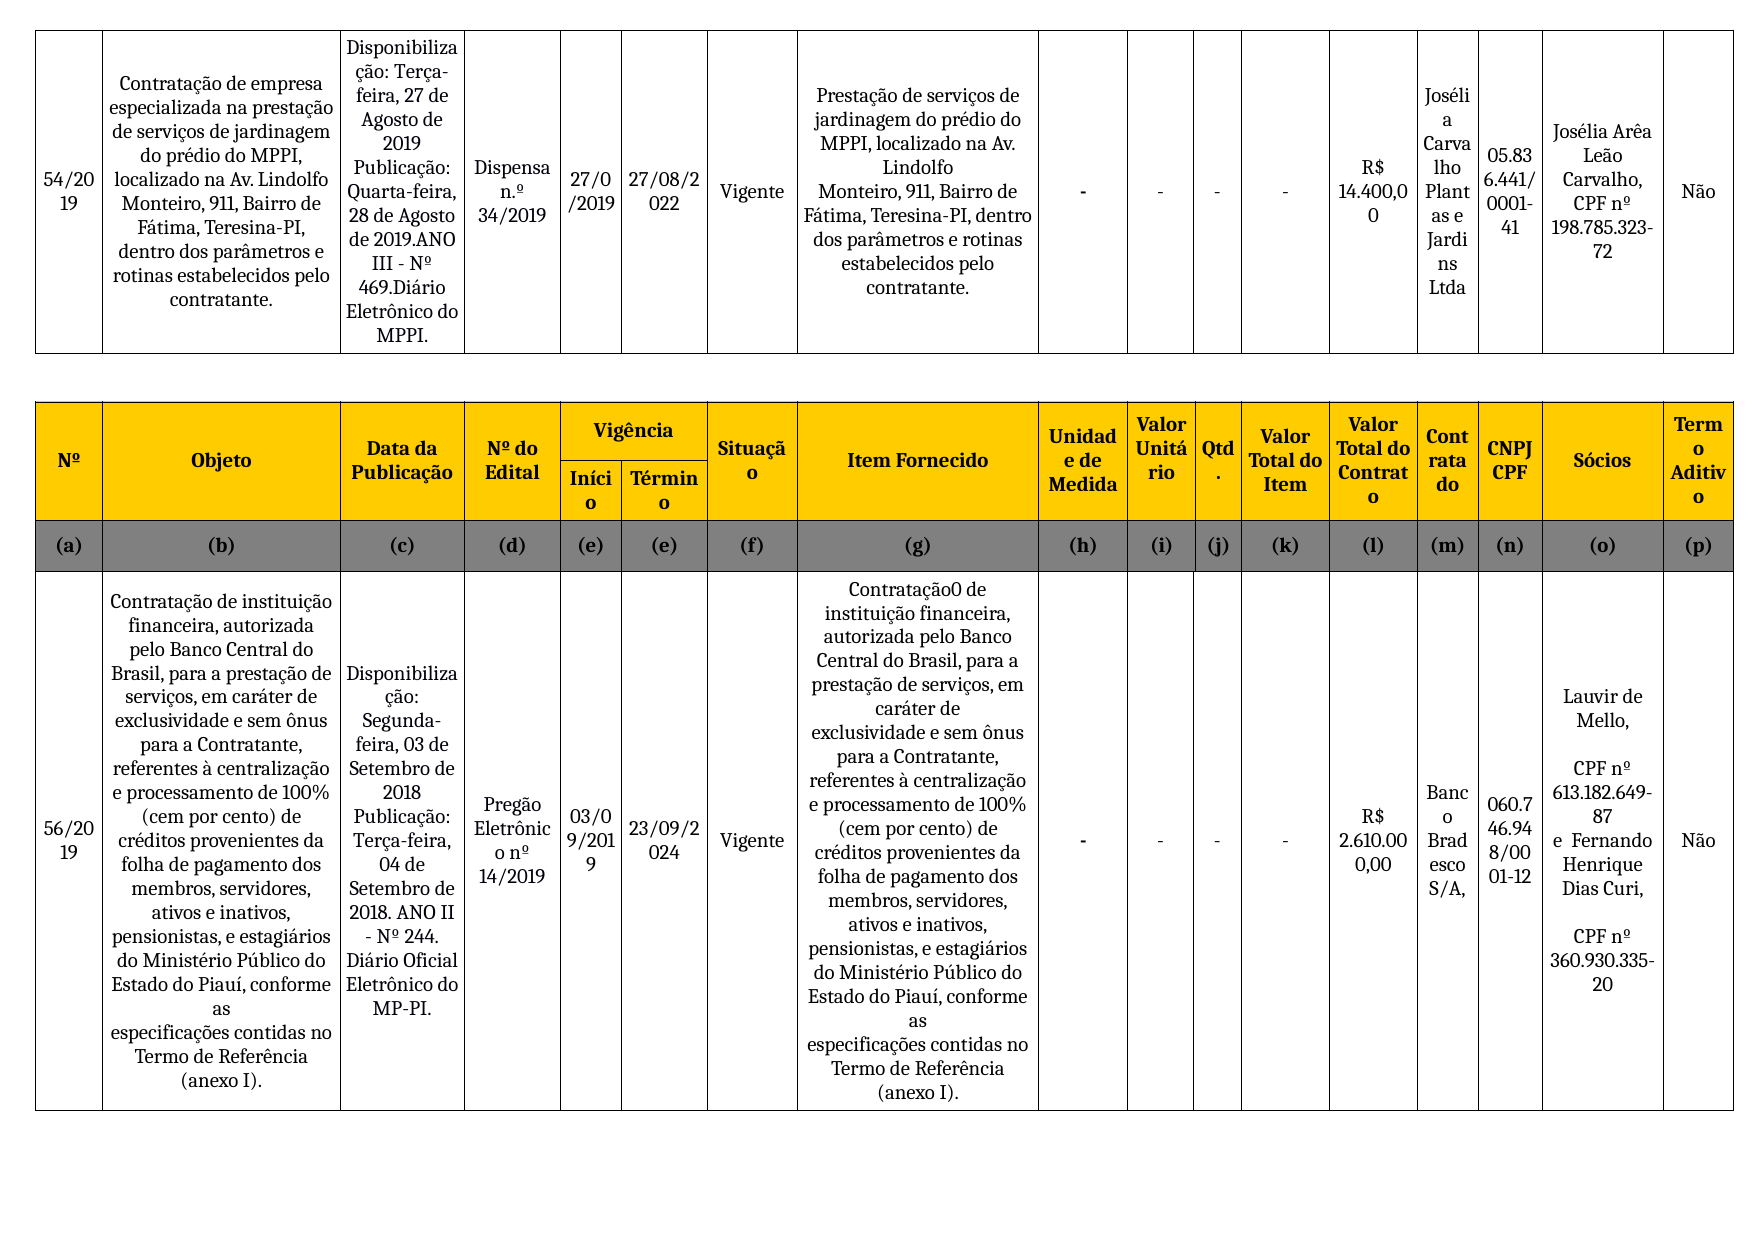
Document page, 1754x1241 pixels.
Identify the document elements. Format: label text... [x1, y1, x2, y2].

table_cell Josélia Carvalho Plantas e Jardins Ltda [1418, 31, 1478, 353]
table_cell Disponibilização: Terça-feira, 27 de Agosto de 2019 Publicação: Quarta-feira, 28 de Agosto de 2019.ANO III - Nº 469.Diário Eletrônico do MPPI. [341, 31, 464, 353]
table_cell (e) [622, 521, 707, 571]
table_cell (i) [1128, 521, 1195, 571]
table_cell Dispensa n.º 34/2019 [465, 31, 560, 353]
table_cell 03/09/2019 [561, 572, 621, 1110]
table_header Valor Total do Contrato [1330, 403, 1417, 520]
table_cell - [1194, 31, 1241, 353]
table_cell (m) [1418, 521, 1478, 571]
table_cell (a) [36, 521, 102, 571]
table_cell Não [1664, 572, 1733, 1110]
table_cell (p) [1664, 521, 1733, 571]
table_cell - [1039, 31, 1127, 353]
table_header Vigência [561, 403, 707, 460]
table_cell 27/0/2019 [561, 31, 621, 353]
table_cell (n) [1479, 521, 1542, 571]
table_cell Contratação0 de instituição financeira, autorizada pelo Banco Central do Brasil, para a prestação de serviços, em caráter de exclusividade e sem ônus para a Contratante, referentes à centralização e processamento de 100% (cem por cento) de créditos provenientes da folha de pagamento dos membros, servidores, ativos e inativos, pensionistas, e estagiários do Ministério Público do Estado do Piauí, conforme as especificações contidas no Termo de Referência (anexo I). [798, 572, 1038, 1110]
table_cell - [1128, 572, 1193, 1110]
table_header Unidade de Medida [1039, 403, 1127, 520]
table_cell (l) [1330, 521, 1417, 571]
table_header Nº do Edital [465, 403, 560, 520]
table_cell 54/2019 [36, 31, 102, 353]
table_cell 05.836.441/0001-41 [1479, 31, 1542, 353]
table_cell 56/2019 [36, 572, 102, 1110]
table_cell Início [561, 461, 621, 520]
table_cell 23/09/2024 [622, 572, 707, 1110]
table_cell R$ 2.610.000,00 [1330, 572, 1417, 1110]
table_cell Contratação de instituição financeira, autorizada pelo Banco Central do Brasil, para a prestação de serviços, em caráter de exclusividade e sem ônus para a Contratante, referentes à centralização e processamento de 100% (cem por cento) de créditos provenientes da folha de pagamento dos membros, servidores, ativos e inativos, pensionistas, e estagiários do Ministério Público do Estado do Piauí, conforme as especificações contidas no Termo de Referência (anexo I). [103, 572, 340, 1110]
table_cell Vigente [708, 572, 797, 1110]
table_cell (f) [708, 521, 797, 571]
table_cell (c) [341, 521, 464, 571]
table_header Item Fornecido [798, 403, 1038, 520]
table_cell Pregão Eletrônico nº 14/2019 [465, 572, 560, 1110]
table_header Contratado [1418, 403, 1478, 520]
table_cell (g) [798, 521, 1038, 571]
table_cell - [1242, 31, 1329, 353]
table_cell (k) [1242, 521, 1329, 571]
table_cell Prestação de serviços de jardinagem do prédio do MPPI, localizado na Av. Lindolfo Monteiro, 911, Bairro de Fátima, Teresina-PI, dentro dos parâmetros e rotinas estabelecidos pelo contratante. [798, 31, 1038, 353]
table_cell Josélia Arêa Leão Carvalho, CPF nº 198.785.323-72 [1543, 31, 1663, 353]
table_header CNPJ CPF [1479, 403, 1542, 520]
table_cell (b) [103, 521, 340, 571]
table_cell - [1039, 572, 1127, 1110]
table_header Objeto [103, 403, 340, 520]
table_cell - [1194, 572, 1241, 1110]
table_header Situação [708, 403, 797, 520]
table_cell Término [622, 461, 707, 520]
table_cell - [1128, 31, 1193, 353]
table_header Nº [36, 403, 102, 520]
table_cell (d) [465, 521, 560, 571]
table_cell Vigente [708, 31, 797, 353]
table_cell R$ 14.400,00 [1330, 31, 1417, 353]
table_cell Contratação de empresa especializada na prestação de serviços de jardinagem do prédio do MPPI, localizado na Av. Lindolfo Monteiro, 911, Bairro de Fátima, Teresina-PI, dentro dos parâmetros e rotinas estabelecidos pelo contratante. [103, 31, 340, 353]
table_cell (j) [1196, 521, 1241, 571]
table_cell Lauvir de Mello, CPF nº 613.182.649-87 e Fernando Henrique Dias Curi, CPF nº 360.930.335-20 [1543, 572, 1663, 1110]
table_cell 060.746.948/0001-12 [1479, 572, 1542, 1110]
table_header Valor Unitário [1128, 403, 1195, 520]
table_header Data da Publicação [341, 403, 464, 520]
table_header Qtd. [1196, 403, 1241, 520]
table_cell Não [1664, 31, 1733, 353]
table_cell Disponibilização: Segunda-feira, 03 de Setembro de 2018 Publicação: Terça-feira, 04 de Setembro de 2018. ANO II - Nº 244. Diário Oficial Eletrônico do MP-PI. [341, 572, 464, 1110]
table_header Termo Aditivo [1664, 403, 1733, 520]
table_cell (e) [561, 521, 621, 571]
table_cell Banco Bradesco S/A, [1418, 572, 1478, 1110]
table_cell - [1242, 572, 1329, 1110]
table_header Sócios [1543, 403, 1663, 520]
table_cell 27/08/2022 [622, 31, 707, 353]
table_header Valor Total do Item [1242, 403, 1329, 520]
table_cell (o) [1543, 521, 1663, 571]
table_cell (h) [1039, 521, 1127, 571]
